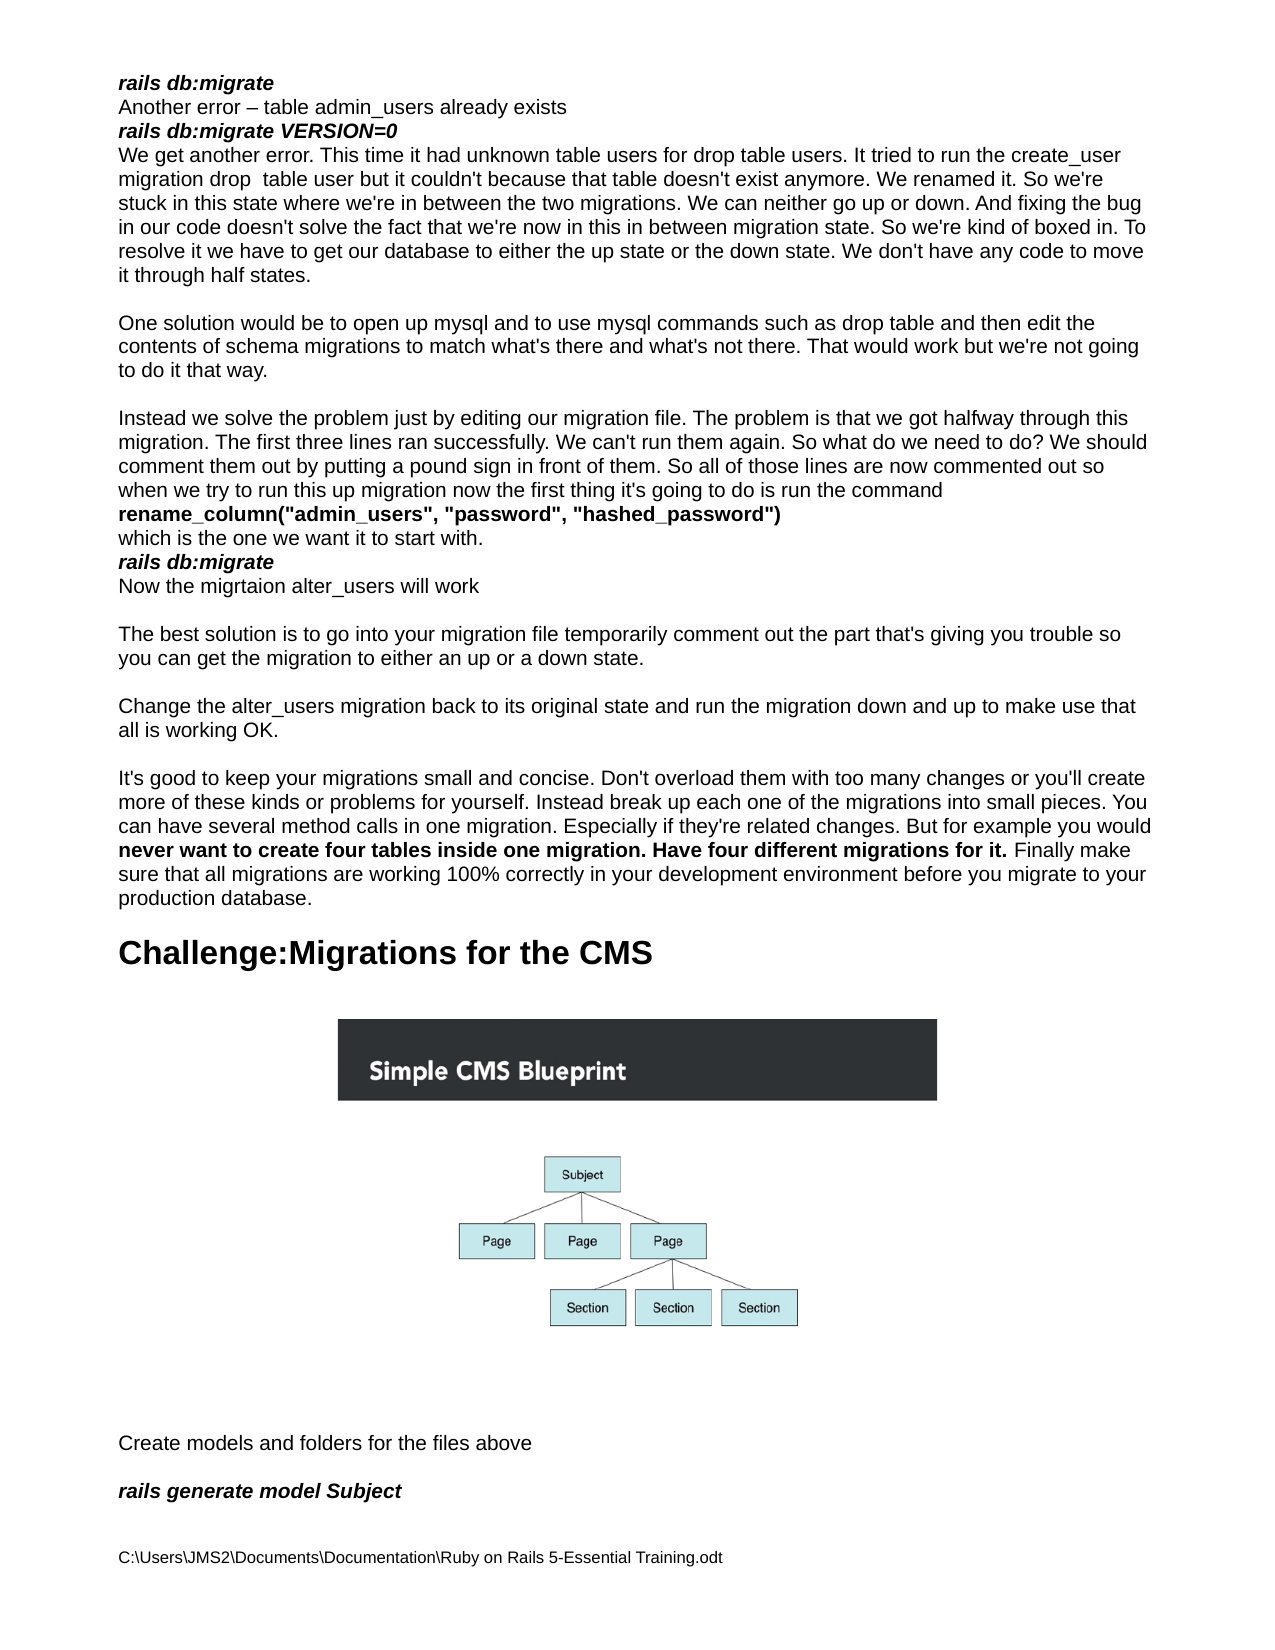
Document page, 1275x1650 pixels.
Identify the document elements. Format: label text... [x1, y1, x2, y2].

text rails generate model Subject [118, 1479, 1157, 1503]
text Instead we solve the problem just by editing our migration file. The problem is that we got halfway through this migration. The first three lines ran successfully. We can't run them again. So what do we need to do? We should comment them out by putting a pound sign in front of them. So all of those lines are now commented out so when we try to run this up migration now the first thing it's going to do is run the command [118, 406, 1157, 502]
text rails db:migrate [118, 71, 1157, 95]
text Change the alter_users migration back to its original state and run the migration down and up to make use that all is working OK. [118, 694, 1157, 742]
text Create models and folders for the files above [118, 1431, 1157, 1455]
text It's good to keep your migrations small and concise. Don't overload them with too many changes or you'll create more of these kinds or problems for yourself. Instead break up each one of the migrations into small pieces. You can have several method calls in one migration. Especially if they're related changes. But for example you would never want to create four tables inside one migration. Have four different migrations for it. Finally make sure that all migrations are working 100% correctly in your development environment before you migrate to your production database. [118, 766, 1157, 909]
text Now the migrtaion alter_users will work [118, 574, 1157, 598]
text The best solution is to go into your migration file temporarily comment out the part that's giving you trouble so you can get the migration to either an up or a down state. [118, 622, 1157, 670]
text rails db:migrate VERSION=0 [118, 119, 1157, 143]
text rename_column("admin_users", "password", "hashed_password") [118, 502, 1157, 526]
text rails db:migrate [118, 550, 1157, 574]
text One solution would be to open up mysql and to use mysql commands such as drop table and then edit the contents of schema migrations to match what's there and what's not there. That would work but we're not going to do it that way. [118, 310, 1157, 382]
picture [389, 1008, 938, 1431]
text which is the one we want it to start with. [118, 526, 1157, 550]
text We get another error. This time it had unknown table users for drop table users. It tried to run the create_user migration drop table user but it couldn't because that table doesn't exist anymore. We renamed it. So we're stuck in this state where we're in between the two migrations. We can neither go up or down. And fixing the bug in our code doesn't solve the fact that we're now in this in between migration state. So we're kind of boxed in. To resolve it we have to get our database to either the up state or the down state. We don't have any code to move it through half states. [118, 143, 1157, 286]
text Another error – table admin_users already exists [118, 95, 1157, 119]
subtitle Challenge:Migrations for the CMS [118, 933, 1157, 972]
